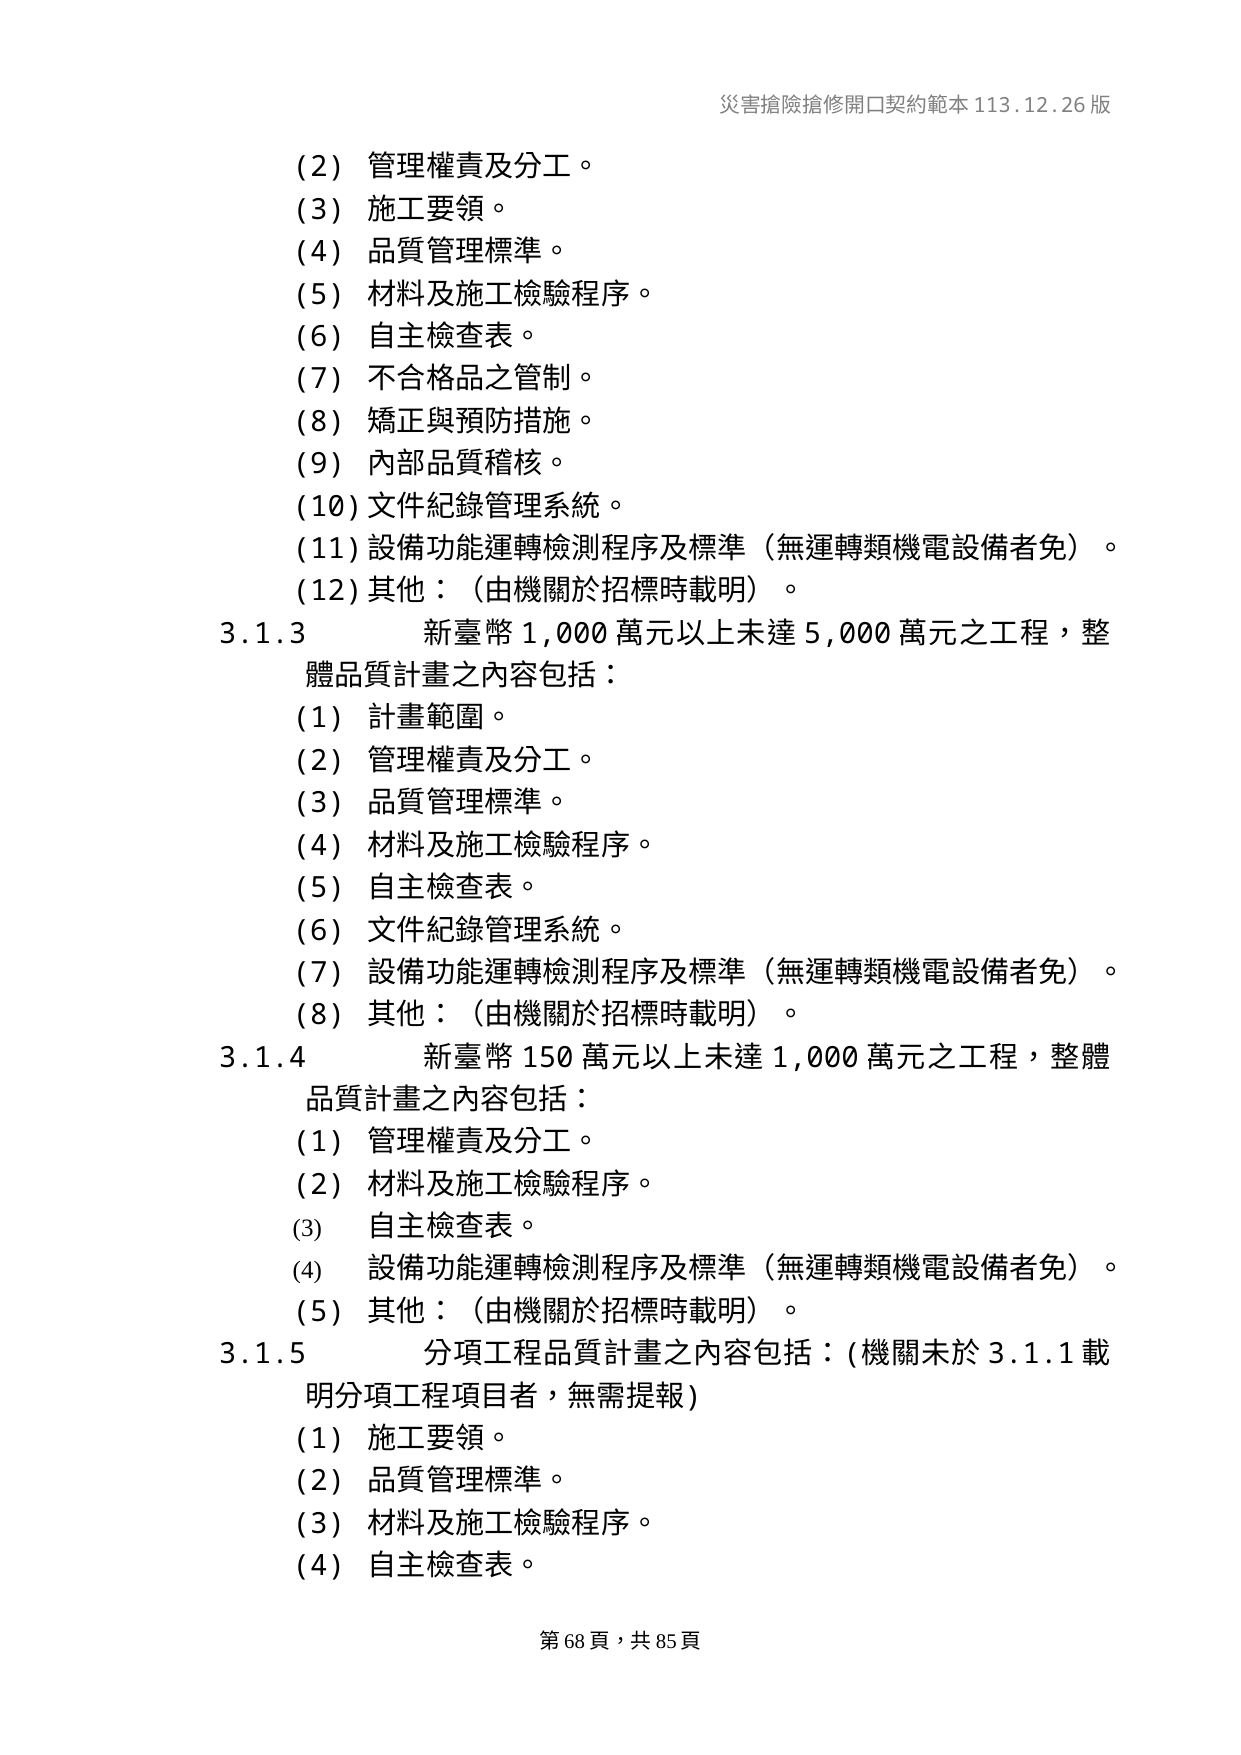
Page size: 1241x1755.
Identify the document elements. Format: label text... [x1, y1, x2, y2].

list 自主檢查表。 [292, 313, 1110, 355]
list 新臺幣1,000萬元以上未達5,000萬元之工程，整體品質計畫之內容包括： [218, 609, 1110, 694]
list 設備功能運轉檢測程序及標準（無運轉類機電設備者免）。 [292, 1245, 1110, 1287]
list 其他：（由機關於招標時載明）。 [292, 567, 1110, 609]
list 設備功能運轉檢測程序及標準（無運轉類機電設備者免）。 [292, 524, 1110, 567]
list 文件紀錄管理系統。 [292, 482, 1110, 524]
list 自主檢查表。 [292, 1542, 1110, 1584]
list 施工要領。 [292, 1414, 1110, 1457]
list 品質管理標準。 [292, 228, 1110, 270]
list 自主檢查表。 [292, 1203, 1110, 1245]
list 矯正與預防措施。 [292, 397, 1110, 440]
list 設備功能運轉檢測程序及標準（無運轉類機電設備者免）。 [292, 948, 1110, 991]
list 不合格品之管制。 [292, 355, 1110, 397]
list 管理權責及分工。 [292, 736, 1110, 779]
list 管理權責及分工。 [292, 143, 1110, 185]
list 分項工程品質計畫之內容包括：(機關未於3.1.1載明分項工程項目者，無需提報) [218, 1330, 1110, 1414]
list 材料及施工檢驗程序。 [292, 1499, 1110, 1542]
list 新臺幣150萬元以上未達1,000萬元之工程，整體品質計畫之內容包括： [218, 1033, 1110, 1118]
list 品質管理標準。 [292, 1457, 1110, 1499]
list 其他：（由機關於招標時載明）。 [292, 991, 1110, 1033]
list 施工要領。 [292, 185, 1110, 228]
list 品質管理標準。 [292, 779, 1110, 821]
list 其他：（由機關於招標時載明）。 [292, 1287, 1110, 1330]
list 材料及施工檢驗程序。 [292, 821, 1110, 864]
list 計畫範圍。 [292, 694, 1110, 736]
list 文件紀錄管理系統。 [292, 906, 1110, 948]
list 材料及施工檢驗程序。 [292, 270, 1110, 313]
list 內部品質稽核。 [292, 440, 1110, 482]
list 材料及施工檢驗程序。 [292, 1160, 1110, 1203]
list 管理權責及分工。 [292, 1118, 1110, 1160]
list 自主檢查表。 [292, 864, 1110, 906]
